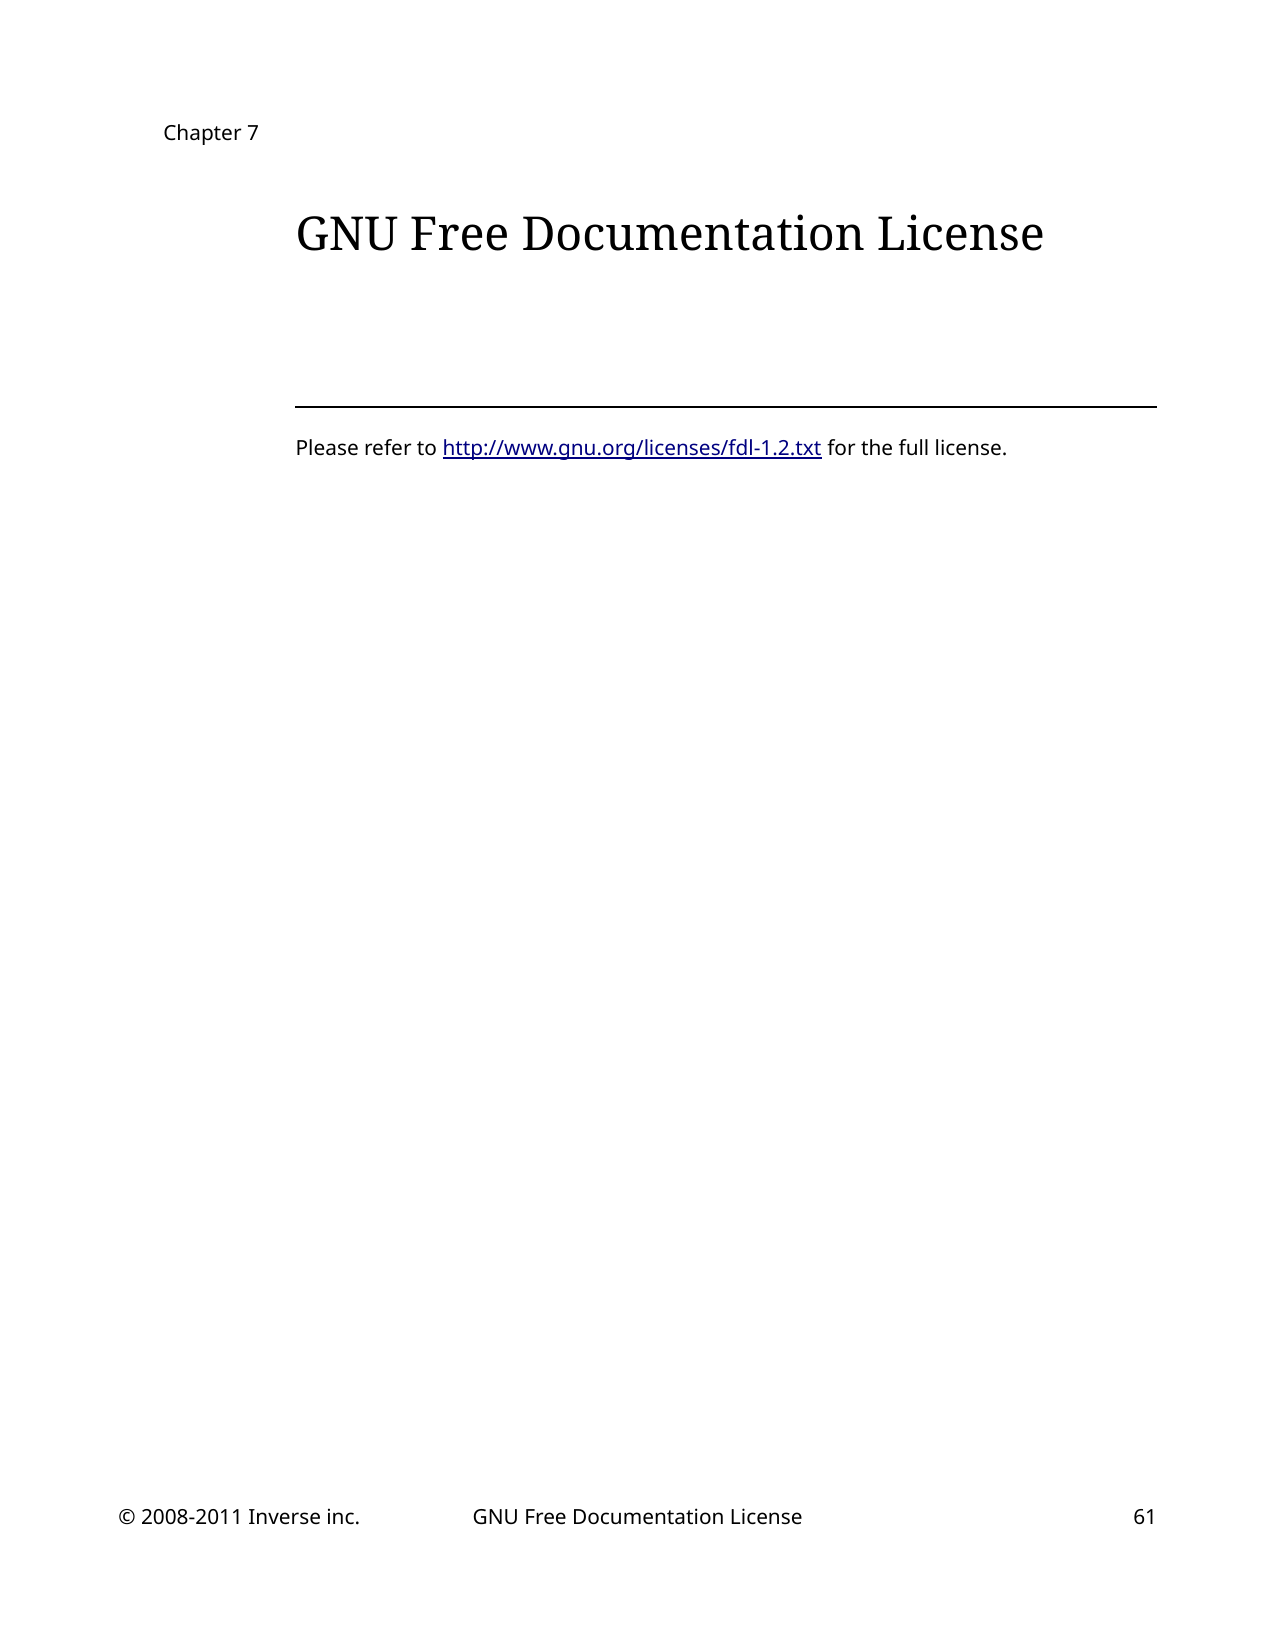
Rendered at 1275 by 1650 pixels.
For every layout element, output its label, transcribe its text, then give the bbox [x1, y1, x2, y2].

subtitle GNU Free Documentation License [295, 201, 1157, 406]
text Please refer to http://www.gnu.org/licenses/fdl-1.2.txt for the full license. [295, 433, 1157, 461]
